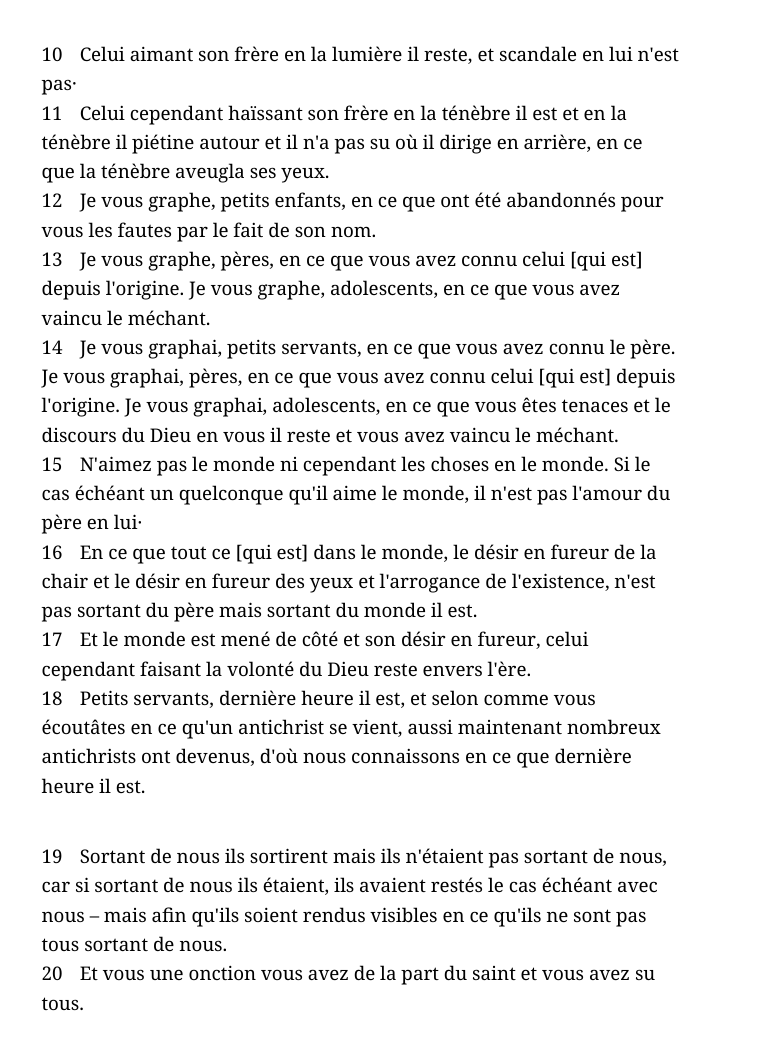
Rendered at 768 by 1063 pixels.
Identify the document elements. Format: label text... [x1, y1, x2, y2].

text 19 Sortant de nous ils sortirent mais ils n'étaient pas sortant de nous, car si sortant de nous ils étaient, ils avaient restés le cas échéant avec nous – mais afin qu'ils soient rendus visibles en ce qu'ils ne sont pas tous sortant de nous. 20 Et vous une onction vous avez de la part du saint et vous avez su tous. [41, 843, 679, 1015]
text 10 Celui aimant son frère en la lumière il reste, et scandale en lui n'est pas· 11 Celui cependant haïssant son frère en la ténèbre il est et en la ténèbre il piétine autour et il n'a pas su où il dirige en arrière, en ce que la ténèbre aveugla ses yeux. 12 Je vous graphe, petits enfants, en ce que ont été abandonnés pour vous les fautes par le fait de son nom. 13 Je vous graphe, pères, en ce que vous avez connu celui [qui est] depuis l'origine. Je vous graphe, adolescents, en ce que vous avez vaincu le méchant. 14 Je vous graphai, petits servants, en ce que vous avez connu le père. Je vous graphai, pères, en ce que vous avez connu celui [qui est] depuis l'origine. Je vous graphai, adolescents, en ce que vous êtes tenaces et le discours du Dieu en vous il reste et vous avez vaincu le méchant. 15 N'aimez pas le monde ni cependant les choses en le monde. Si le cas échéant un quelconque qu'il aime le monde, il n'est pas l'amour du père en lui· 16 En ce que tout ce [qui est] dans le monde, le désir en fureur de la chair et le désir en fureur des yeux et l'arrogance de l'existence, n'est pas sortant du père mais sortant du monde il est. 17 Et le monde est mené de côté et son désir en fureur, celui cependant faisant la volonté du Dieu reste envers l'ère. 18 Petits servants, dernière heure il est, et selon comme vous écoutâtes en ce qu'un antichrist se vient, aussi maintenant nombreux antichrists ont devenus, d'où nous connaissons en ce que dernière heure il est. [41, 41, 679, 826]
